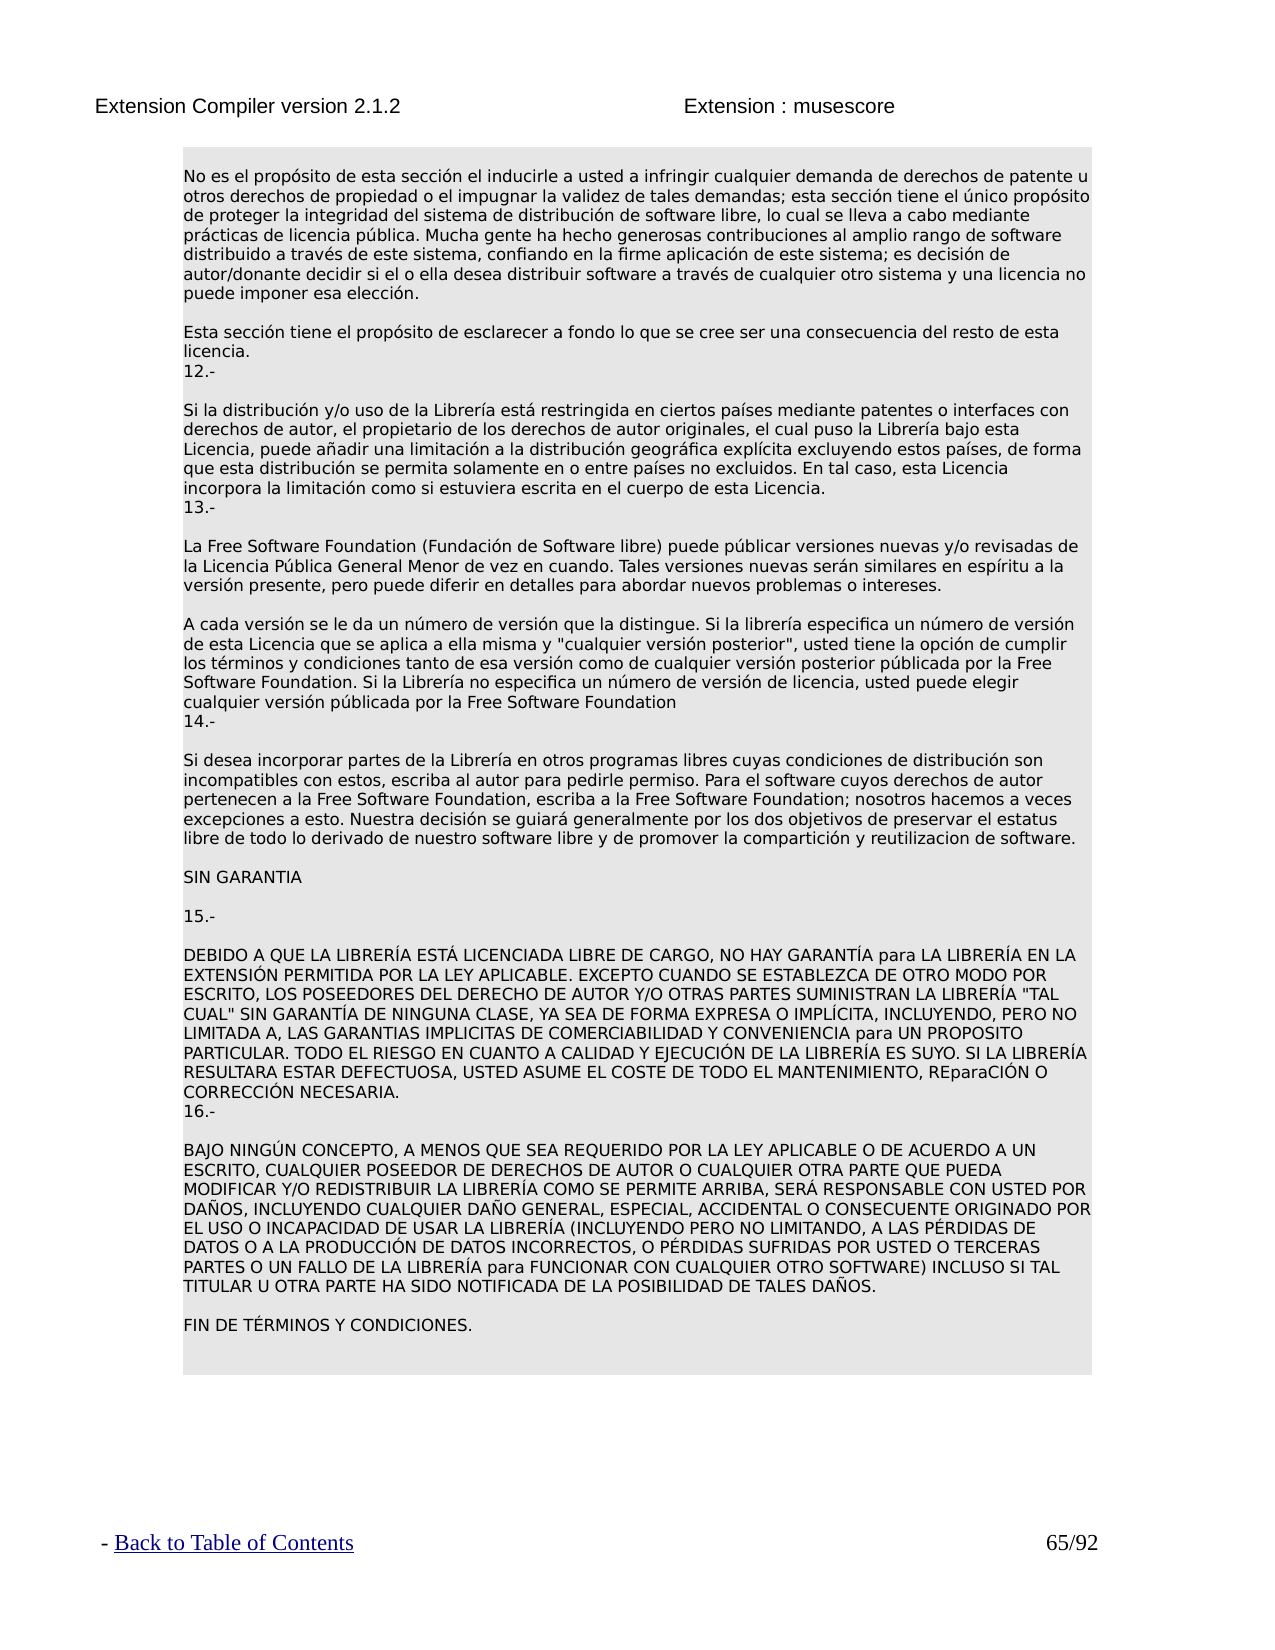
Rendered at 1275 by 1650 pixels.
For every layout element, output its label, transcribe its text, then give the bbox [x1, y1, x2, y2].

text 15.- [183, 907, 1092, 927]
text 16.- [183, 1102, 1092, 1121]
text Si la distribución y/o uso de la Librería está restringida en ciertos países mediante patentes o interfaces con derechos de autor, el propietario de los derechos de autor originales, el cual puso la Librería bajo esta Licencia, puede añadir una limitación a la distribución geográfica explícita excluyendo estos países, de forma que esta distribución se permita solamente en o entre países no excluidos. En tal caso, esta Licencia incorpora la limitación como si estuviera escrita en el cuerpo de esta Licencia. [183, 401, 1092, 498]
text 12.- [183, 362, 1092, 381]
text FIN DE TÉRMINOS Y CONDICIONES. [183, 1316, 1092, 1336]
text BAJO NINGÚN CONCEPTO, A MENOS QUE SEA REQUERIDO POR LA LEY APLICABLE O DE ACUERDO A UN ESCRITO, CUALQUIER POSEEDOR DE DERECHOS DE AUTOR O CUALQUIER OTRA PARTE QUE PUEDA MODIFICAR Y/O REDISTRIBUIR LA LIBRERÍA COMO SE PERMITE ARRIBA, SERÁ RESPONSABLE CON USTED POR DAÑOS, INCLUYENDO CUALQUIER DAÑO GENERAL, ESPECIAL, ACCIDENTAL O CONSECUENTE ORIGINADO POR EL USO O INCAPACIDAD DE USAR LA LIBRERÍA (INCLUYENDO PERO NO LIMITANDO, A LAS PÉRDIDAS DE DATOS O A LA PRODUCCIÓN DE DATOS INCORRECTOS, O PÉRDIDAS SUFRIDAS POR USTED O TERCERAS PARTES O UN FALLO DE LA LIBRERÍA para FUNCIONAR CON CUALQUIER OTRO SOFTWARE) INCLUSO SI TAL TITULAR U OTRA PARTE HA SIDO NOTIFICADA DE LA POSIBILIDAD DE TALES DAÑOS. [183, 1141, 1092, 1297]
text 14.- [183, 712, 1092, 732]
text DEBIDO A QUE LA LIBRERÍA ESTÁ LICENCIADA LIBRE DE CARGO, NO HAY GARANTÍA para LA LIBRERÍA EN LA EXTENSIÓN PERMITIDA POR LA LEY APLICABLE. EXCEPTO CUANDO SE ESTABLEZCA DE OTRO MODO POR ESCRITO, LOS POSEEDORES DEL DERECHO DE AUTOR Y/O OTRAS PARTES SUMINISTRAN LA LIBRERÍA "TAL CUAL" SIN GARANTÍA DE NINGUNA CLASE, YA SEA DE FORMA EXPRESA O IMPLÍCITA, INCLUYENDO, PERO NO LIMITADA A, LAS GARANTIAS IMPLICITAS DE COMERCIABILIDAD Y CONVENIENCIA para UN PROPOSITO PARTICULAR. TODO EL RIESGO EN CUANTO A CALIDAD Y EJECUCIÓN DE LA LIBRERÍA ES SUYO. SI LA LIBRERÍA RESULTARA ESTAR DEFECTUOSA, USTED ASUME EL COSTE DE TODO EL MANTENIMIENTO, REparaCIÓN O CORRECCIÓN NECESARIA. [183, 946, 1092, 1102]
text A cada versión se le da un número de versión que la distingue. Si la librería especifica un número de versión de esta Licencia que se aplica a ella misma y "cualquier versión posterior", usted tiene la opción de cumplir los términos y condiciones tanto de esa versión como de cualquier versión posterior públicada por la Free Software Foundation. Si la Librería no especifica un número de versión de licencia, usted puede elegir cualquier versión públicada por la Free Software Foundation [183, 615, 1092, 712]
text Si desea incorporar partes de la Librería en otros programas libres cuyas condiciones de distribución son incompatibles con estos, escriba al autor para pedirle permiso. Para el software cuyos derechos de autor pertenecen a la Free Software Foundation, escriba a la Free Software Foundation; nosotros hacemos a veces excepciones a esto. Nuestra decisión se guiará generalmente por los dos objetivos de preservar el estatus libre de todo lo derivado de nuestro software libre y de promover la compartición y reutilizacion de software. [183, 751, 1092, 849]
text La Free Software Foundation (Fundación de Software libre) puede públicar versiones nuevas y/o revisadas de la Licencia Pública General Menor de vez en cuando. Tales versiones nuevas serán similares en espíritu a la versión presente, pero puede diferir en detalles para abordar nuevos problemas o intereses. [183, 537, 1092, 596]
text No es el propósito de esta sección el inducirle a usted a infringir cualquier demanda de derechos de patente u otros derechos de propiedad o el impugnar la validez de tales demandas; esta sección tiene el único propósito de proteger la integridad del sistema de distribución de software libre, lo cual se lleva a cabo mediante prácticas de licencia pública. Mucha gente ha hecho generosas contribuciones al amplio rango de software distribuido a través de este sistema, confiando en la firme aplicación de este sistema; es decisión de autor/donante decidir si el o ella desea distribuir software a través de cualquier otro sistema y una licencia no puede imponer esa elección. [183, 167, 1092, 303]
text 13.- [183, 498, 1092, 518]
text SIN GARANTIA [183, 868, 1092, 888]
text Esta sección tiene el propósito de esclarecer a fondo lo que se cree ser una consecuencia del resto de esta licencia. [183, 323, 1092, 362]
